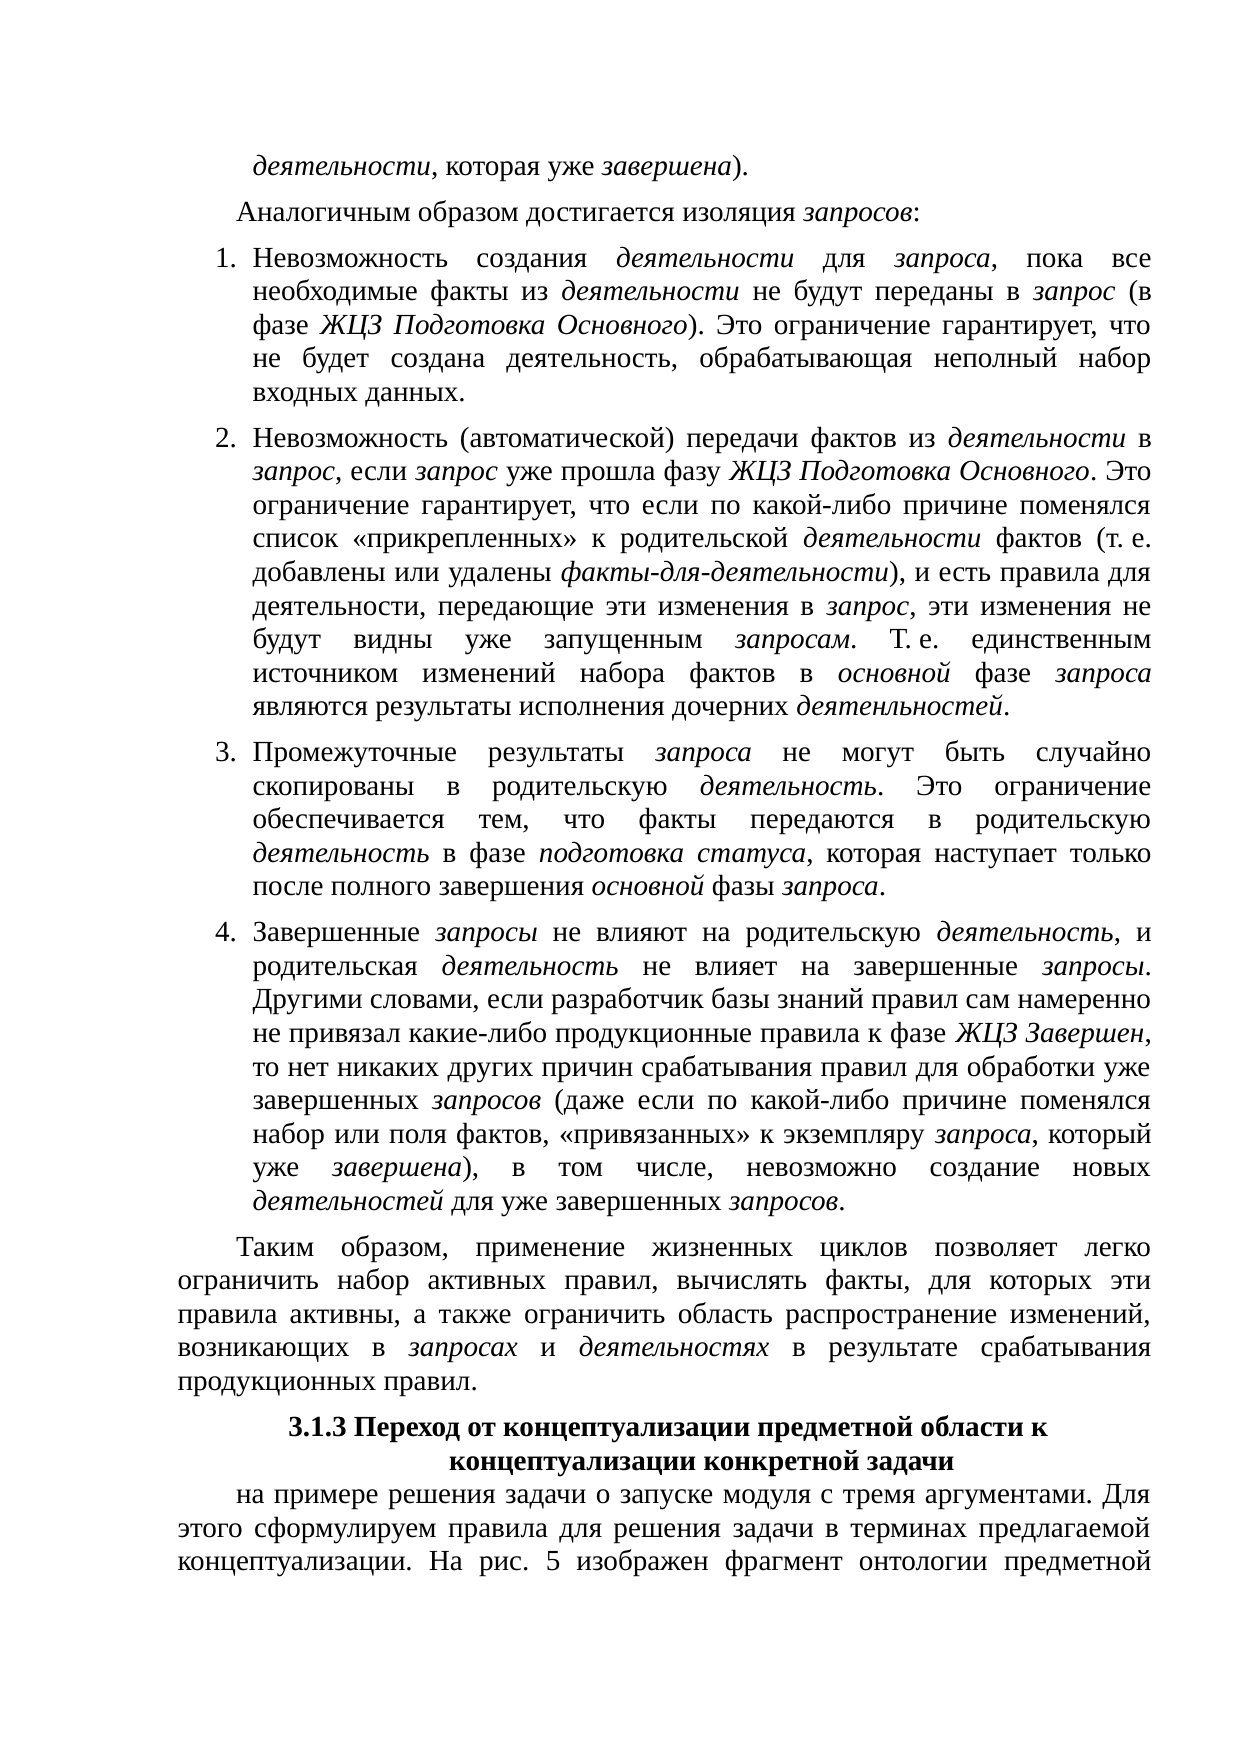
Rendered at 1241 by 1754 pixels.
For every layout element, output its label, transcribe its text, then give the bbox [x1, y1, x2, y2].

text Аналогичным образом достигается изоляция запросов: [177, 194, 1152, 227]
list деятельности, которая уже завершена). [215, 148, 1152, 181]
subtitle Переход от концептуализации предметной области к концептуализации конкретной задачи [177, 1409, 1152, 1476]
text Таким образом, применение жизненных циклов позволяет легко ограничить набор активных правил, вычислять факты, для которых эти правила активны, а также ограничить область распространение изменений, возникающих в запросах и деятельностях в результате срабатывания продукционных правил. [177, 1229, 1152, 1397]
list Завершенные запросы не влияют на родительскую деятельность, и родительская деятельность не влияет на завершенные запросы. Другими словами, если разработчик базы знаний правил сам намеренно не привязал какие-либо продукционные правила к фазе ЖЦЗ Завершен, то нет никаких других причин срабатывания правил для обработки уже завершенных запросов (даже если по какой-либо причине поменялся набор или поля фактов, «привязанных» к экземпляру запроса, который уже завершена), в том числе, невозможно создание новых деятельностей для уже завершенных запросов. [215, 914, 1152, 1216]
list Невозможность создания деятельности для запроса, пока все необходимые факты из деятельности не будут переданы в запрос (в фазе ЖЦЗ Подготовка Основного). Это ограничение гарантирует, что не будет создана деятельность, обрабатывающая неполный набор входных данных. [215, 240, 1152, 407]
list Промежуточные результаты запроса не могут быть случайно скопированы в родительскую деятельность. Это ограничение обеспечивается тем, что факты передаются в родительскую деятельность в фазе подготовка статуса, которая наступает только после полного завершения основной фазы запроса. [215, 734, 1152, 902]
list Невозможность (автоматической) передачи фактов из деятельности в запрос, если запрос уже прошла фазу ЖЦЗ Подготовка Основного. Это ограничение гарантирует, что если по какой-либо причине поменялся список «прикрепленных» к родительской деятельности фактов (т. е. добавлены или удалены факты-для-деятельности), и есть правила для деятельности, передающие эти изменения в запрос, эти изменения не будут видны уже запущенным запросам. Т. е. единственным источником изменений набора фактов в основной фазе запроса являются результаты исполнения дочерних деятенльностей. [215, 420, 1152, 722]
text на примере решения задачи о запуске модуля с тремя аргументами. Для этого сформулируем правила для решения задачи в терминах предлагаемой концептуализации. На рис. 5 изображен фрагмент онтологии предметной [177, 1476, 1152, 1577]
